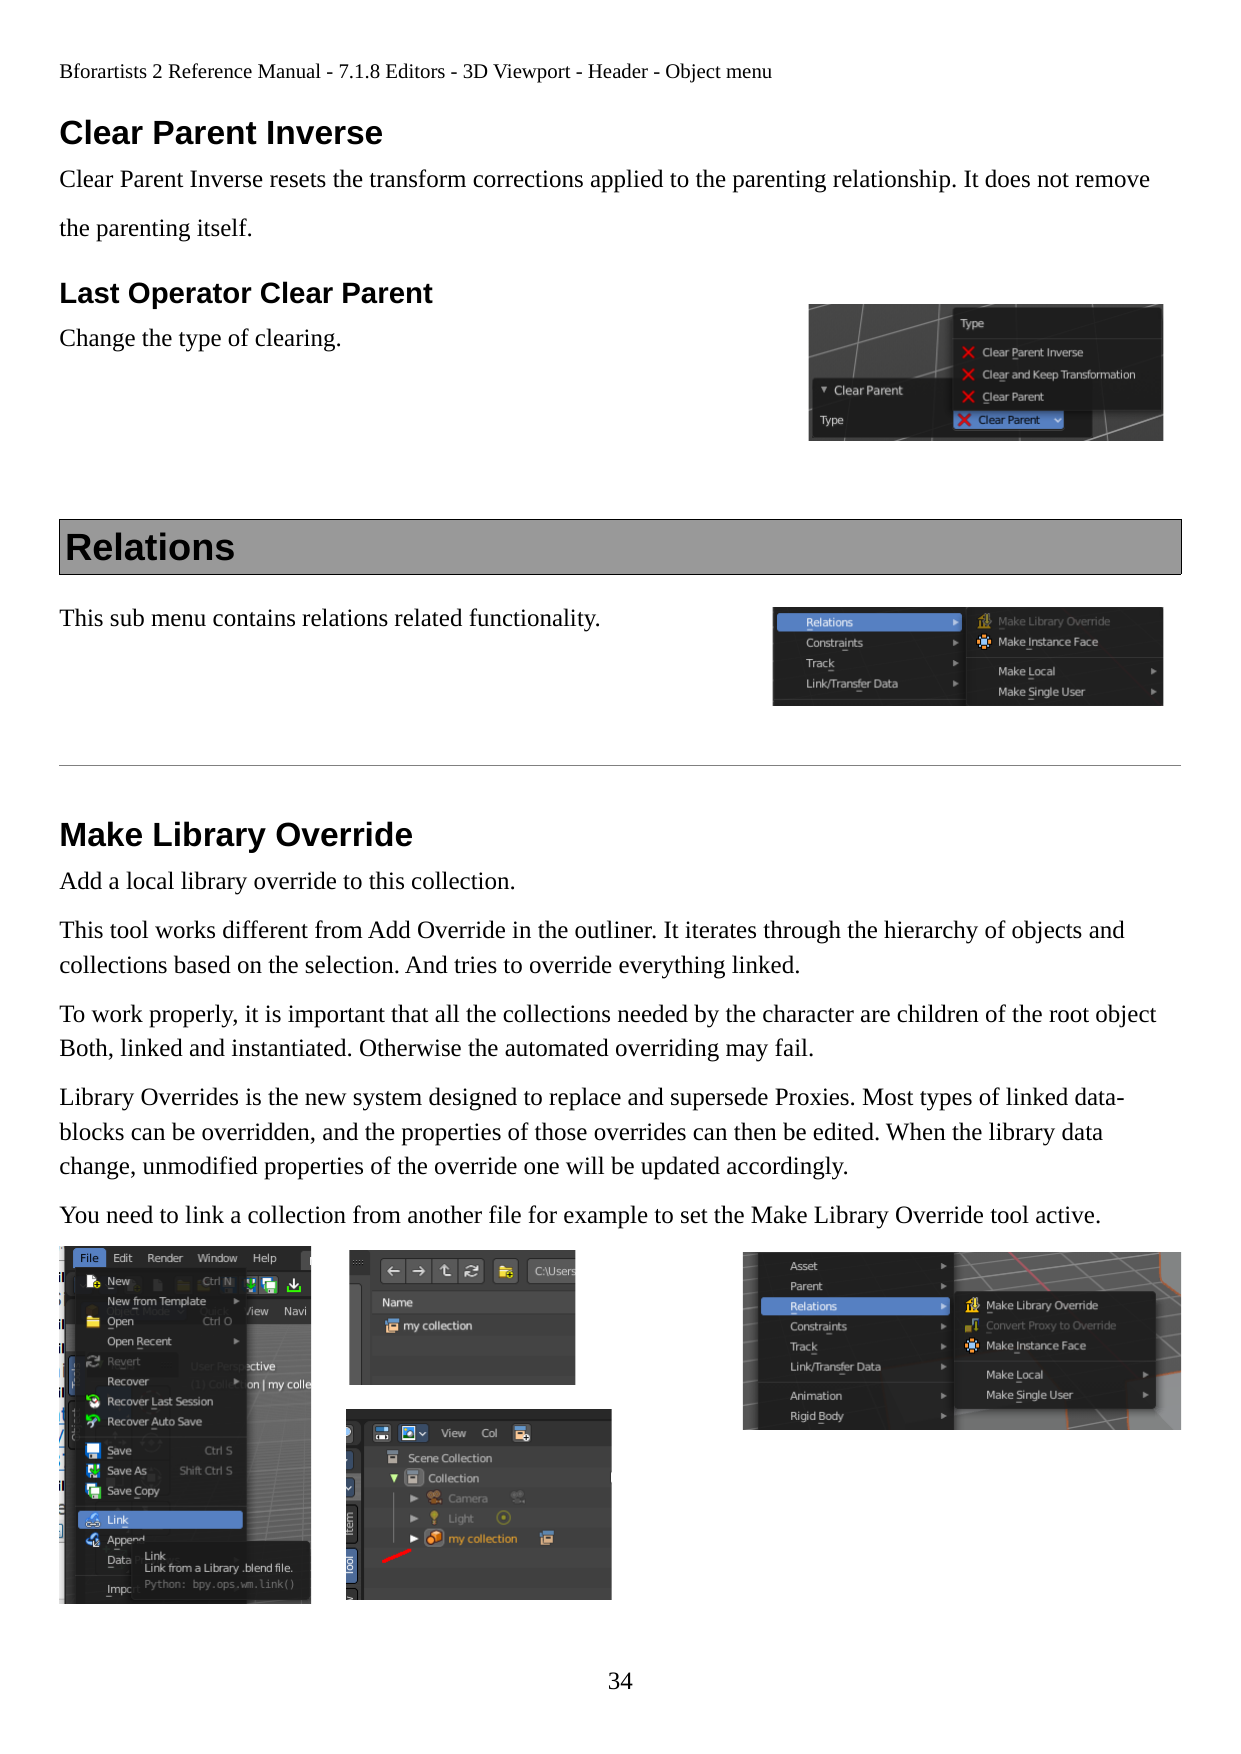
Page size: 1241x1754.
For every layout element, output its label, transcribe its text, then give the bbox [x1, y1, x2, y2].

table_header Relations [60, 520, 1181, 574]
subtitle Clear Parent Inverse [59, 113, 1181, 151]
subtitle Last Operator Clear Parent [59, 276, 1181, 310]
text You need to link a collection from another file for example to set the Make Library Override tool active. [59, 1201, 1181, 1229]
text Add a local library override to this collection. [59, 866, 1181, 895]
text Change the type of clearing. [59, 323, 808, 351]
picture [346, 1409, 612, 1600]
text This sub menu contains relations related functionality. [59, 603, 1181, 632]
text the parenting itself. [59, 213, 1181, 242]
text Clear Parent Inverse resets the transform corrections applied to the parenting relationship. It does not remove [59, 164, 1181, 192]
picture [808, 304, 1164, 441]
picture [59, 1246, 312, 1604]
picture [349, 1250, 576, 1385]
text Library Overrides is the new system designed to replace and supersede Proxies. Most types of linked data-blocks can be overridden, and the properties of those overrides can then be edited. When the library data change, unmodified properties of the override one will be updated accordingly. [59, 1082, 1181, 1180]
picture [772, 607, 1164, 706]
text This tool works different from Add Override in the outliner. It iterates through the hierarchy of objects and collections based on the selection. And tries to override everything linked. [59, 915, 1181, 979]
picture [742, 1252, 1182, 1430]
text To work properly, it is important that all the collections needed by the character are children of the root object Both, linked and instantiated. Otherwise the automated overriding may fail. [59, 999, 1181, 1062]
subtitle Make Library Override [59, 815, 1181, 854]
